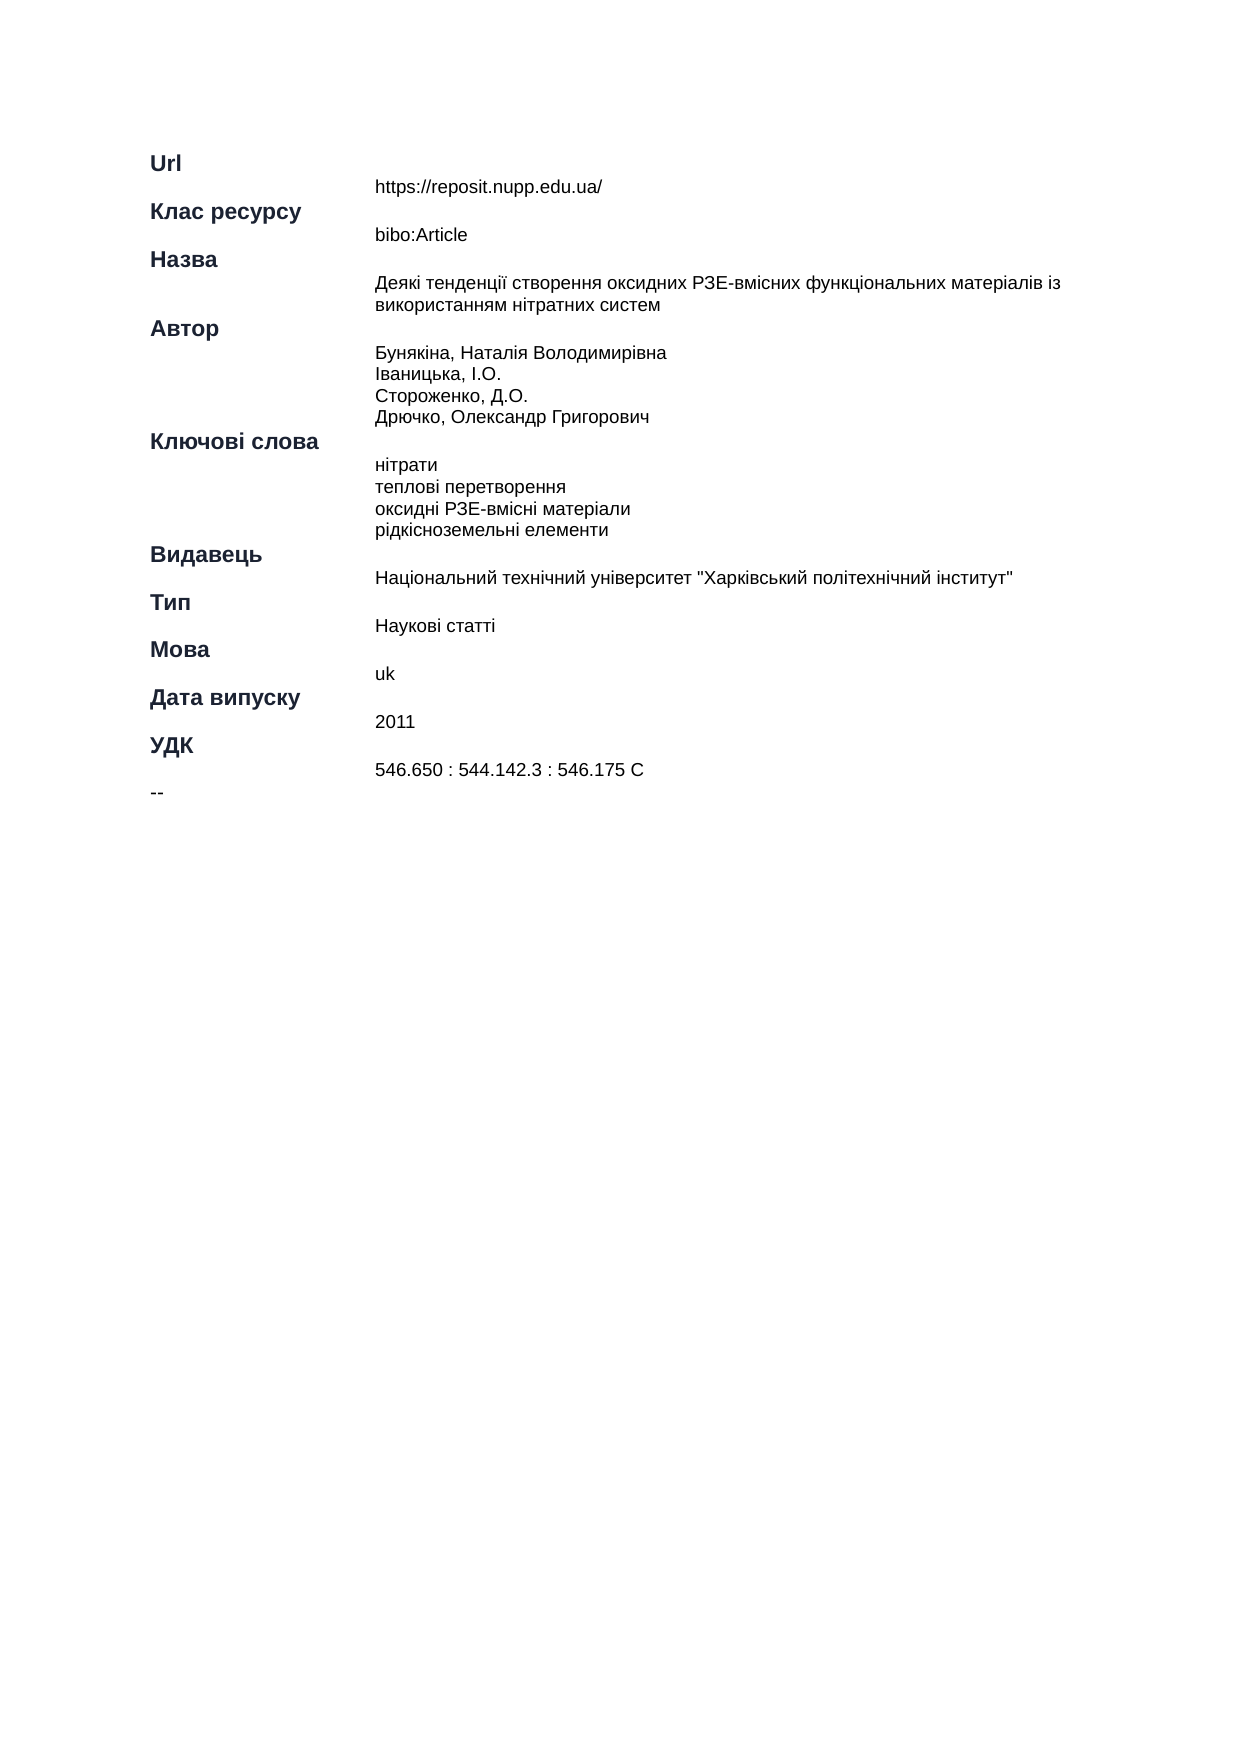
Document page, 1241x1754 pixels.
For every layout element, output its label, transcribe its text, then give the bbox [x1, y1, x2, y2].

text УДК [150, 732, 1090, 758]
text Назва [150, 246, 1090, 272]
text 546.650 : 544.142.3 : 546.175 С [375, 758, 1090, 780]
text https://reposit.nupp.edu.ua/ [375, 176, 1090, 198]
text Мова [150, 636, 1090, 663]
text теплові перетворення [375, 476, 1090, 497]
text Клас ресурсу [150, 198, 1090, 224]
text -- [150, 780, 1090, 804]
text Деякі тенденції створення оксидних РЗЕ-вмісних функціональних матеріалів із використанням нітратних систем [375, 272, 1090, 315]
text оксидні РЗЕ-вмісні матеріали [375, 497, 1090, 519]
text нітрати [375, 454, 1090, 476]
text 2011 [375, 711, 1090, 732]
text Дрючко, Олександр Григорович [375, 406, 1090, 428]
text Тип [150, 588, 1090, 615]
text Бунякіна, Наталія Володимирівна [375, 342, 1090, 363]
text Дата випуску [150, 684, 1090, 711]
text bibo:Article [375, 224, 1090, 246]
text uk [375, 663, 1090, 684]
text Наукові статті [375, 615, 1090, 636]
text Url [150, 150, 1090, 176]
text Видавець [150, 541, 1090, 567]
text Автор [150, 315, 1090, 342]
text Іваницька, І.О. [375, 363, 1090, 385]
text рідкісноземельні елементи [375, 519, 1090, 541]
text Національний технічний університет "Харківський політехнічний інститут" [375, 567, 1090, 588]
text Ключові слова [150, 428, 1090, 454]
text Стороженко, Д.О. [375, 385, 1090, 406]
